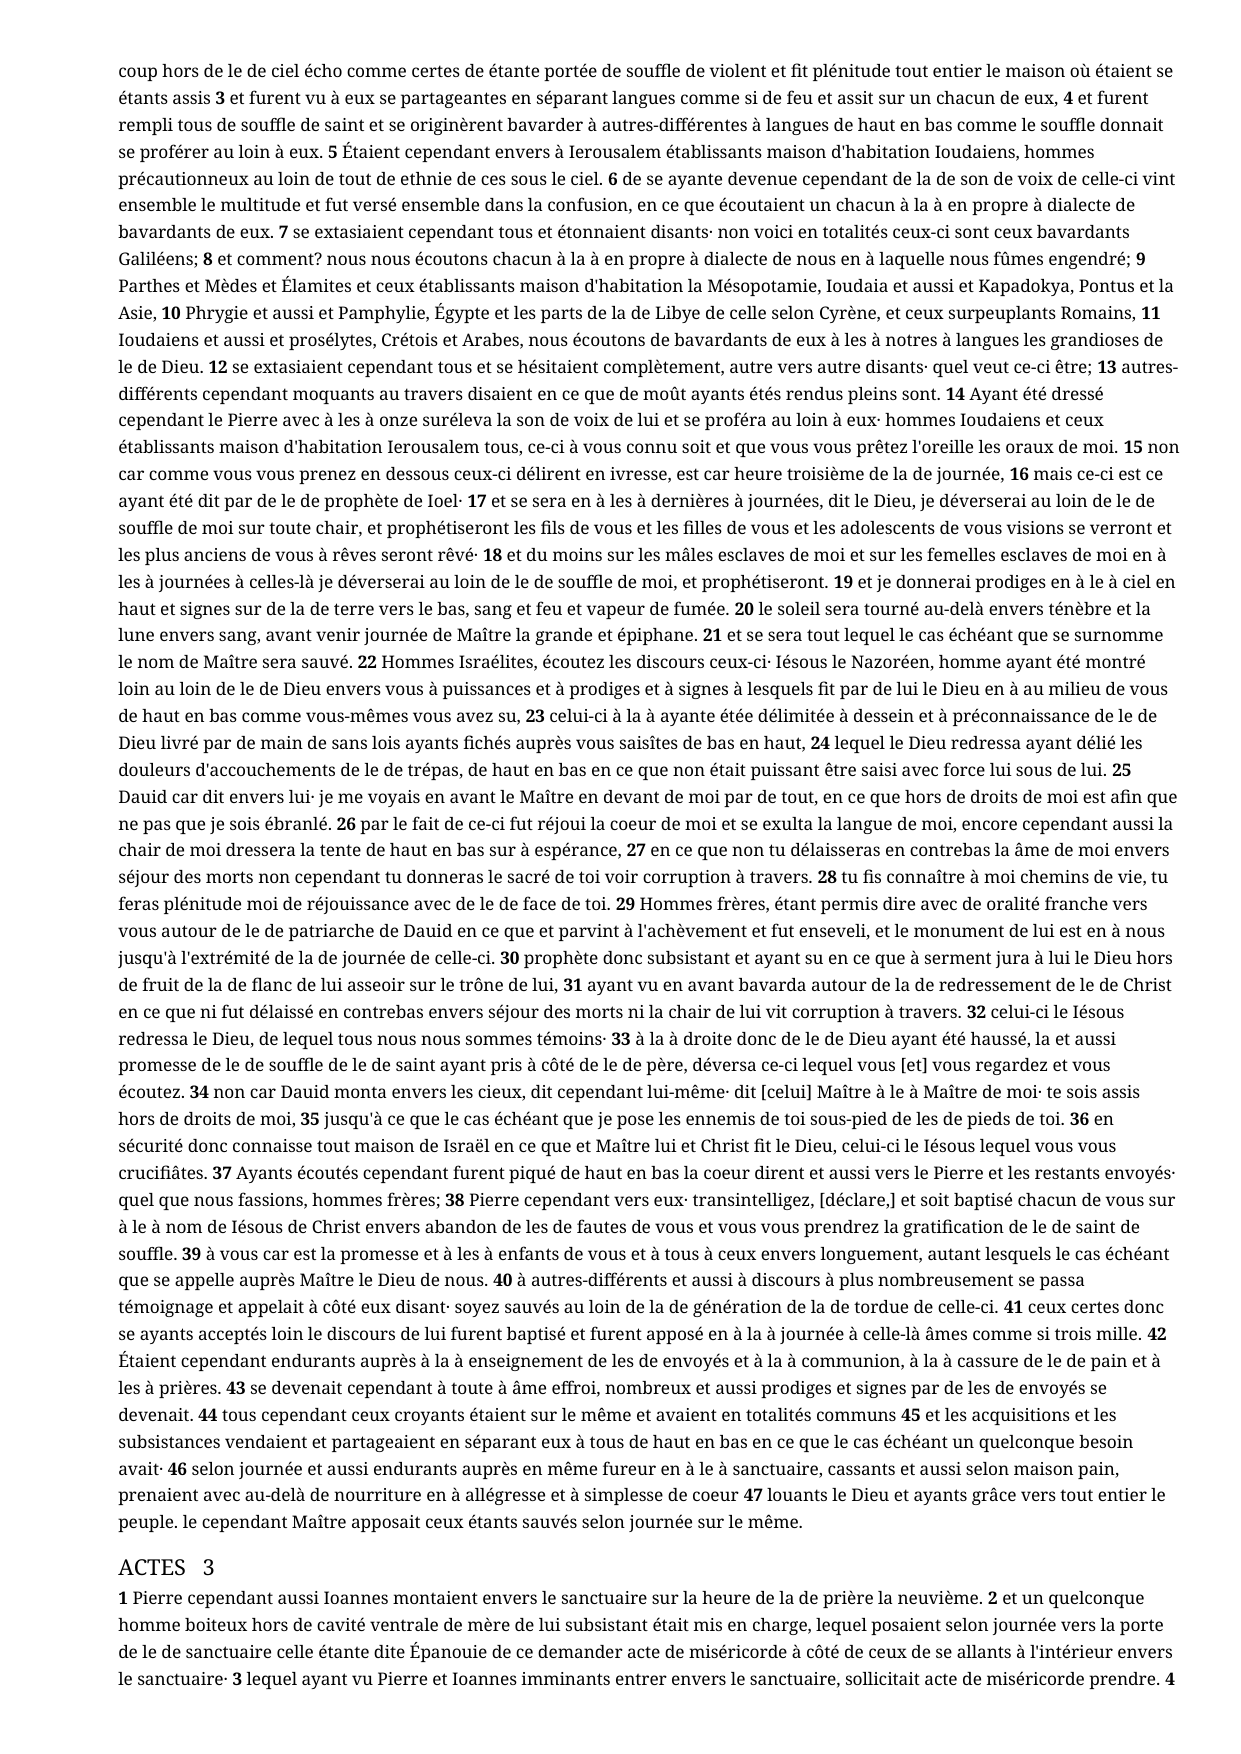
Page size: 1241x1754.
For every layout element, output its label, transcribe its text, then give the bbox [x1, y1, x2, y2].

text 1 Pierre cependant aussi Ioannes montaient envers le sanctuaire sur la heure de la de prière la neuvième. 2 et un quelconque homme boiteux hors de cavité ventrale de mère de lui subsistant était mis en charge, lequel posaient selon journée vers la porte de le de sanctuaire celle étante dite Épanouie de ce demander acte de miséricorde à côté de ceux de se allants à l'intérieur envers le sanctuaire· 3 lequel ayant vu Pierre et Ioannes imminants entrer envers le sanctuaire, sollicitait acte de miséricorde prendre. 4 [118, 1586, 1181, 1690]
text ACTES 3 [118, 1552, 1181, 1582]
text coup hors de le de ciel écho comme certes de étante portée de souffle de violent et fit plénitude tout entier le maison où étaient se étants assis 3 et furent vu à eux se partageantes en séparant langues comme si de feu et assit sur un chacun de eux, 4 et furent rempli tous de souffle de saint et se originèrent bavarder à autres-différentes à langues de haut en bas comme le souffle donnait se proférer au loin à eux. 5 Étaient cependant envers à Ierousalem établissants maison d'habitation Ioudaiens, hommes précautionneux au loin de tout de ethnie de ces sous le ciel. 6 de se ayante devenue cependant de la de son de voix de celle-ci vint ensemble le multitude et fut versé ensemble dans la confusion, en ce que écoutaient un chacun à la à en propre à dialecte de bavardants de eux. 7 se extasiaient cependant tous et étonnaient disants· non voici en totalités ceux-ci sont ceux bavardants Galiléens; 8 et comment? nous nous écoutons chacun à la à en propre à dialecte de nous en à laquelle nous fûmes engendré; 9 Parthes et Mèdes et Élamites et ceux établissants maison d'habitation la Mésopotamie, Ioudaia et aussi et Kapadokya, Pontus et la Asie, 10 Phrygie et aussi et Pamphylie, Égypte et les parts de la de Libye de celle selon Cyrène, et ceux surpeuplants Romains, 11 Ioudaiens et aussi et prosélytes, Crétois et Arabes, nous écoutons de bavardants de eux à les à notres à langues les grandioses de le de Dieu. 12 se extasiaient cependant tous et se hésitaient complètement, autre vers autre disants· quel veut ce-ci être; 13 autres-différents cependant moquants au travers disaient en ce que de moût ayants étés rendus pleins sont. 14 Ayant été dressé cependant le Pierre avec à les à onze suréleva la son de voix de lui et se proféra au loin à eux· hommes Ioudaiens et ceux établissants maison d'habitation Ierousalem tous, ce-ci à vous connu soit et que vous vous prêtez l'oreille les oraux de moi. 15 non car comme vous vous prenez en dessous ceux-ci délirent en ivresse, est car heure troisième de la de journée, 16 mais ce-ci est ce ayant été dit par de le de prophète de Ioel· 17 et se sera en à les à dernières à journées, dit le Dieu, je déverserai au loin de le de souffle de moi sur toute chair, et prophétiseront les fils de vous et les filles de vous et les adolescents de vous visions se verront et les plus anciens de vous à rêves seront rêvé· 18 et du moins sur les mâles esclaves de moi et sur les femelles esclaves de moi en à les à journées à celles-là je déverserai au loin de le de souffle de moi, et prophétiseront. 19 et je donnerai prodiges en à le à ciel en haut et signes sur de la de terre vers le bas, sang et feu et vapeur de fumée. 20 le soleil sera tourné au-delà envers ténèbre et la lune envers sang, avant venir journée de Maître la grande et épiphane. 21 et se sera tout lequel le cas échéant que se surnomme le nom de Maître sera sauvé. 22 Hommes Israélites, écoutez les discours ceux-ci· Iésous le Nazoréen, homme ayant été montré loin au loin de le de Dieu envers vous à puissances et à prodiges et à signes à lesquels fit par de lui le Dieu en à au milieu de vous de haut en bas comme vous-mêmes vous avez su, 23 celui-ci à la à ayante étée délimitée à dessein et à préconnaissance de le de Dieu livré par de main de sans lois ayants fichés auprès vous saisîtes de bas en haut, 24 lequel le Dieu redressa ayant délié les douleurs d'accouchements de le de trépas, de haut en bas en ce que non était puissant être saisi avec force lui sous de lui. 25 Dauid car dit envers lui· je me voyais en avant le Maître en devant de moi par de tout, en ce que hors de droits de moi est afin que ne pas que je sois ébranlé. 26 par le fait de ce-ci fut réjoui la coeur de moi et se exulta la langue de moi, encore cependant aussi la chair de moi dressera la tente de haut en bas sur à espérance, 27 en ce que non tu délaisseras en contrebas la âme de moi envers séjour des morts non cependant tu donneras le sacré de toi voir corruption à travers. 28 tu fis connaître à moi chemins de vie, tu feras plénitude moi de réjouissance avec de le de face de toi. 29 Hommes frères, étant permis dire avec de oralité franche vers vous autour de le de patriarche de Dauid en ce que et parvint à l'achèvement et fut enseveli, et le monument de lui est en à nous jusqu'à l'extrémité de la de journée de celle-ci. 30 prophète donc subsistant et ayant su en ce que à serment jura à lui le Dieu hors de fruit de la de flanc de lui asseoir sur le trône de lui, 31 ayant vu en avant bavarda autour de la de redressement de le de Christ en ce que ni fut délaissé en contrebas envers séjour des morts ni la chair de lui vit corruption à travers. 32 celui-ci le Iésous redressa le Dieu, de lequel tous nous nous sommes témoins· 33 à la à droite donc de le de Dieu ayant été haussé, la et aussi promesse de le de souffle de le de saint ayant pris à côté de le de père, déversa ce-ci lequel vous [et] vous regardez et vous écoutez. 34 non car Dauid monta envers les cieux, dit cependant lui-même· dit [celui] Maître à le à Maître de moi· te sois assis hors de droits de moi, 35 jusqu'à ce que le cas échéant que je pose les ennemis de toi sous-pied de les de pieds de toi. 36 en sécurité donc connaisse tout maison de Israël en ce que et Maître lui et Christ fit le Dieu, celui-ci le Iésous lequel vous vous crucifiâtes. 37 Ayants écoutés cependant furent piqué de haut en bas la coeur dirent et aussi vers le Pierre et les restants envoyés· quel que nous fassions, hommes frères; 38 Pierre cependant vers eux· transintelligez, [déclare,] et soit baptisé chacun de vous sur à le à nom de Iésous de Christ envers abandon de les de fautes de vous et vous vous prendrez la gratification de le de saint de souffle. 39 à vous car est la promesse et à les à enfants de vous et à tous à ceux envers longuement, autant lesquels le cas échéant que se appelle auprès Maître le Dieu de nous. 40 à autres-différents et aussi à discours à plus nombreusement se passa témoignage et appelait à côté eux disant· soyez sauvés au loin de la de génération de la de tordue de celle-ci. 41 ceux certes donc se ayants acceptés loin le discours de lui furent baptisé et furent apposé en à la à journée à celle-là âmes comme si trois mille. 42 Étaient cependant endurants auprès à la à enseignement de les de envoyés et à la à communion, à la à cassure de le de pain et à les à prières. 43 se devenait cependant à toute à âme effroi, nombreux et aussi prodiges et signes par de les de envoyés se devenait. 44 tous cependant ceux croyants étaient sur le même et avaient en totalités communs 45 et les acquisitions et les subsistances vendaient et partageaient en séparant eux à tous de haut en bas en ce que le cas échéant un quelconque besoin avait· 46 selon journée et aussi endurants auprès en même fureur en à le à sanctuaire, cassants et aussi selon maison pain, prenaient avec au-delà de nourriture en à allégresse et à simplesse de coeur 47 louants le Dieu et ayants grâce vers tout entier le peuple. le cependant Maître apposait ceux étants sauvés selon journée sur le même. [118, 59, 1181, 1534]
